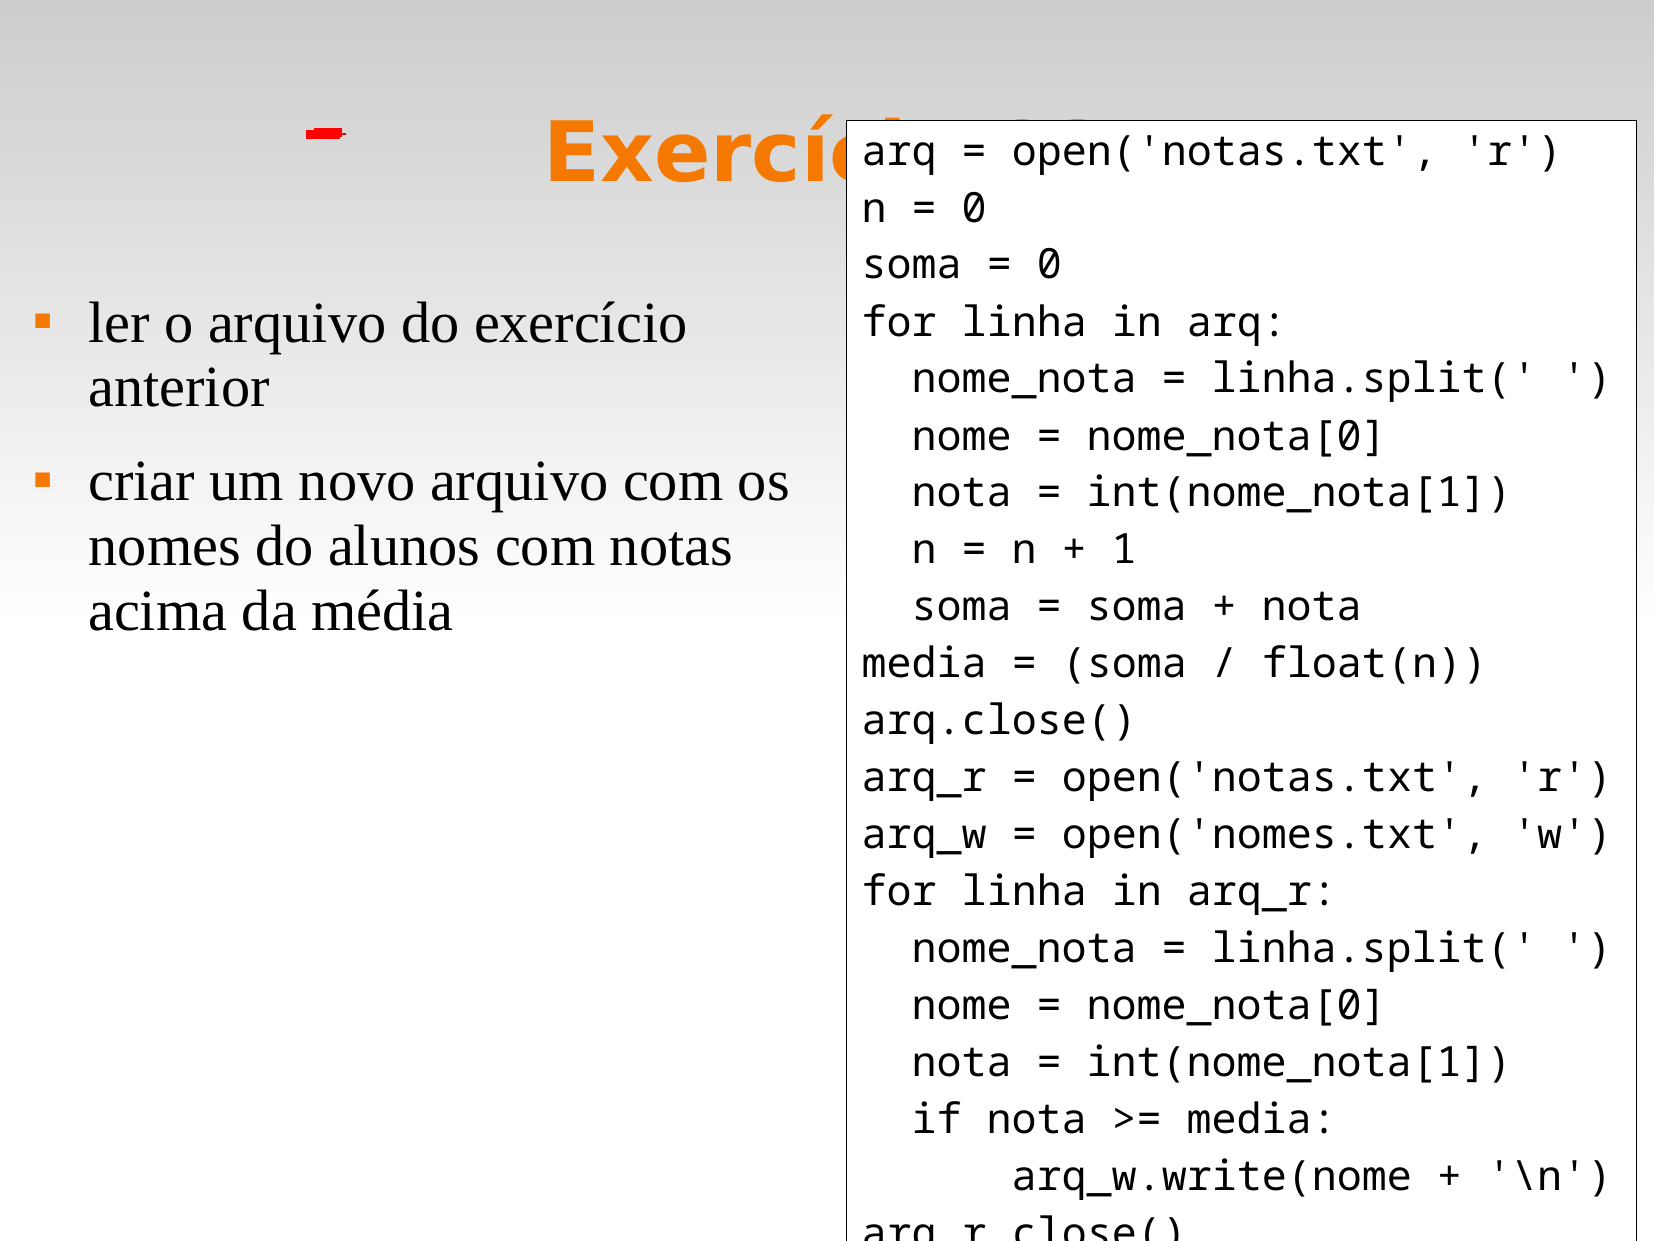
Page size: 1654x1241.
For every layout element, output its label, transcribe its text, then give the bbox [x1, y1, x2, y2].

title Exercício 03 [82, 49, 1571, 257]
list ler o arquivo do exercício anterior criar um novo arquivo com os nomes do alunos com notas acima da média [0, 290, 834, 1189]
text_box arq = open('notas.txt', 'r') n = 0 soma = 0 for linha in arq: nome_nota = linha.split(' ') nome = nome_nota[0] nota = int(nome_nota[1]) n = n + 1 soma = soma + nota media = (soma / float(n)) arq.close() arq_r = open('notas.txt', 'r') arq_w = open('nomes.txt', 'w') for linha in arq_r: nome_nota = linha.split(' ') nome = nome_nota[0] nota = int(nome_nota[1]) if nota >= media: arq_w.write(nome + '\n') arq_r.close() arq_w.close() [846, 208, 1637, 1229]
